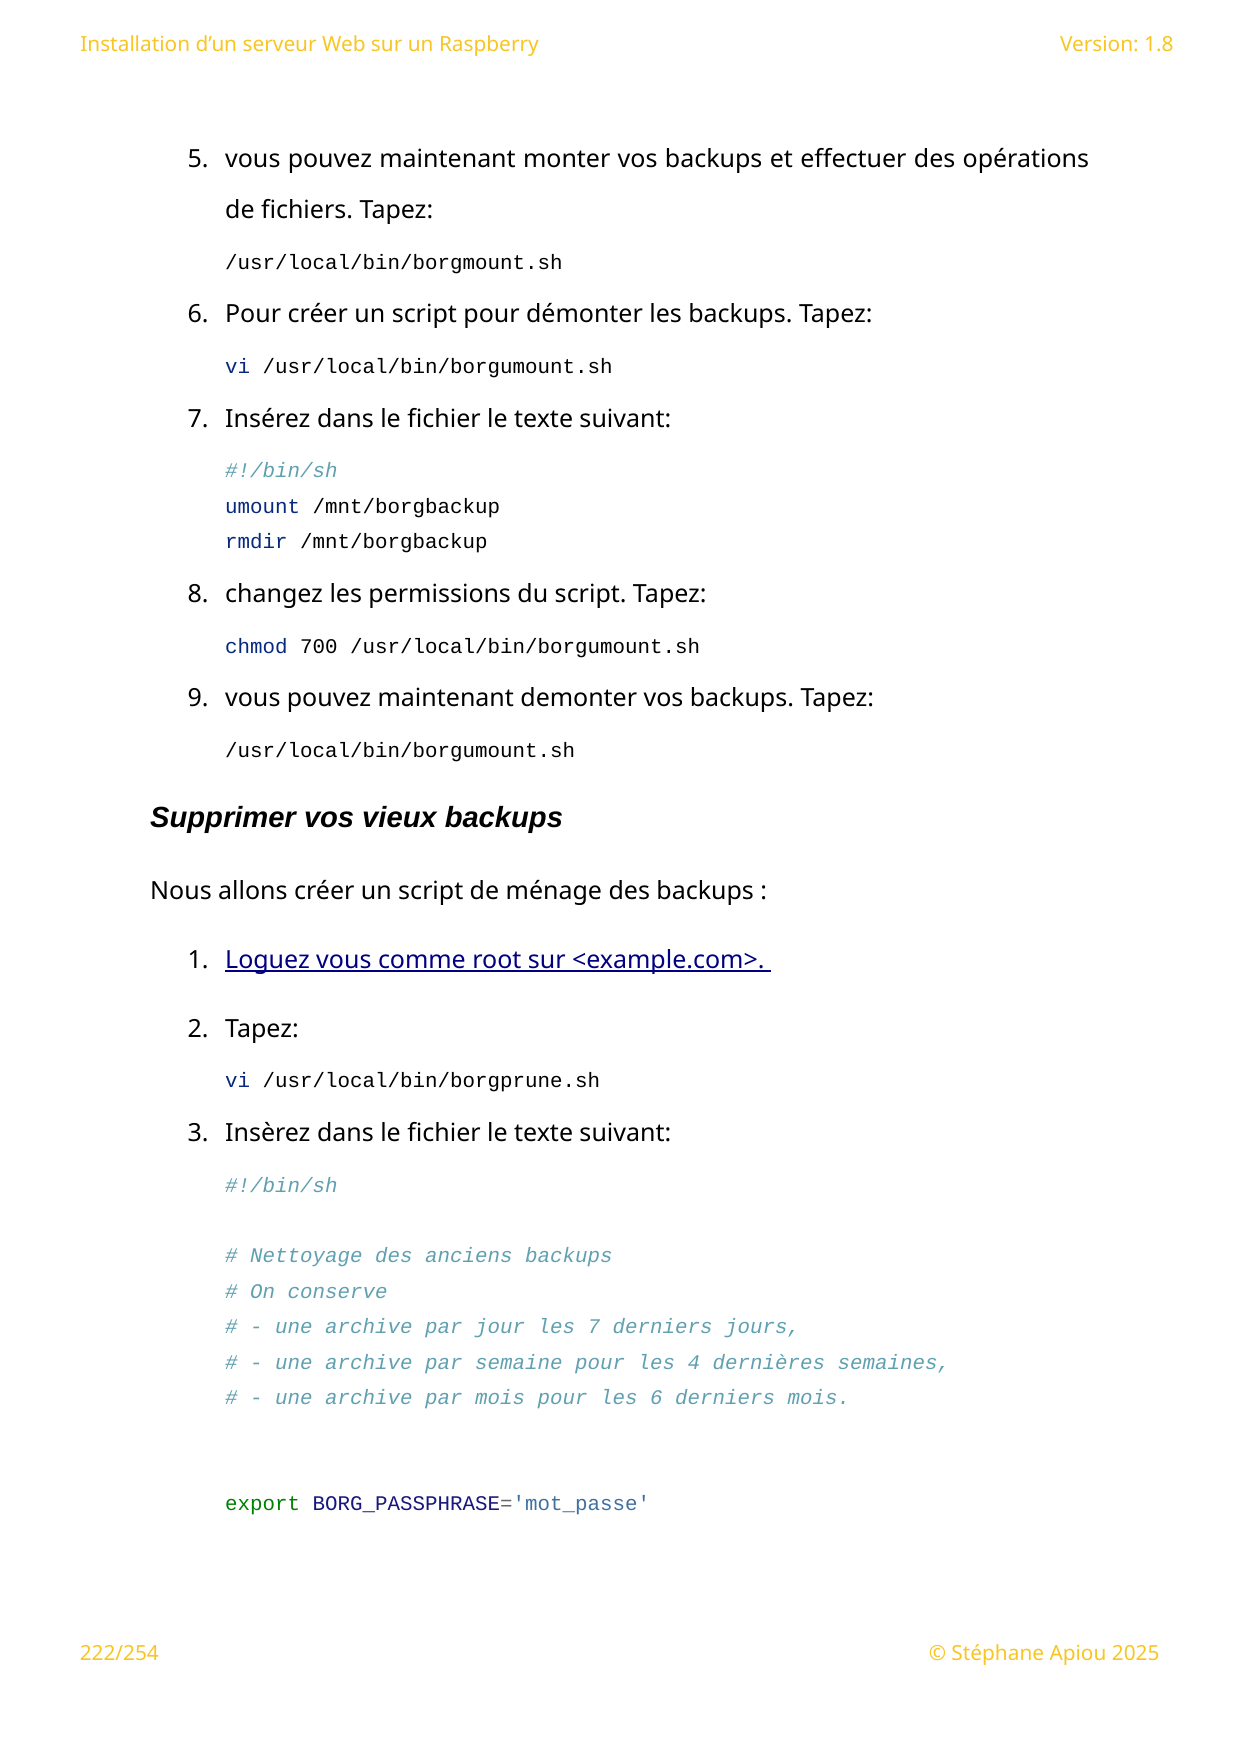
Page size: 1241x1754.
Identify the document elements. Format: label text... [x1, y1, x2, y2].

list vi /usr/local/bin/borgprune.sh [187, 1070, 1090, 1094]
list # Nettoyage des anciens backups [187, 1245, 1090, 1269]
list Insérez dans le fichier le texte suivant: [187, 401, 1090, 434]
list rmdir /mnt/borgbackup [187, 531, 1090, 555]
text Nous allons créer un script de ménage des backups : [150, 872, 1090, 906]
list vi /usr/local/bin/borgumount.sh [187, 356, 1090, 380]
list # - une archive par mois pour les 6 derniers mois. [187, 1387, 1090, 1411]
list #!/bin/sh [187, 461, 1090, 484]
list chmod 700 /usr/local/bin/borgumount.sh [187, 636, 1090, 659]
list Insèrez dans le fichier le texte suivant: [187, 1114, 1090, 1149]
list /usr/local/bin/borgmount.sh [187, 252, 1090, 275]
list Tapez: [187, 1010, 1090, 1044]
list /usr/local/bin/borgumount.sh [187, 740, 1090, 764]
list # On conserve [187, 1281, 1090, 1304]
list #!/bin/sh [187, 1174, 1090, 1198]
list changez les permissions du script. Tapez: [187, 576, 1090, 610]
list export BORG_PASSPHRASE='mot_passe' [187, 1493, 1090, 1517]
list vous pouvez maintenant monter vos backups et effectuer des opérations de fichiers. Tapez: [187, 141, 1090, 226]
subtitle Supprimer vos vieux backups [150, 801, 1090, 834]
list Loguez vous comme root sur <example.com>. [187, 941, 1090, 975]
list # - une archive par jour les 7 derniers jours, [187, 1316, 1090, 1340]
list # - une archive par semaine pour les 4 dernières semaines, [187, 1352, 1090, 1375]
list vous pouvez maintenant demonter vos backups. Tapez: [187, 680, 1090, 714]
list umount /mnt/borgbackup [187, 496, 1090, 519]
list Pour créer un script pour démonter les backups. Tapez: [187, 296, 1090, 330]
